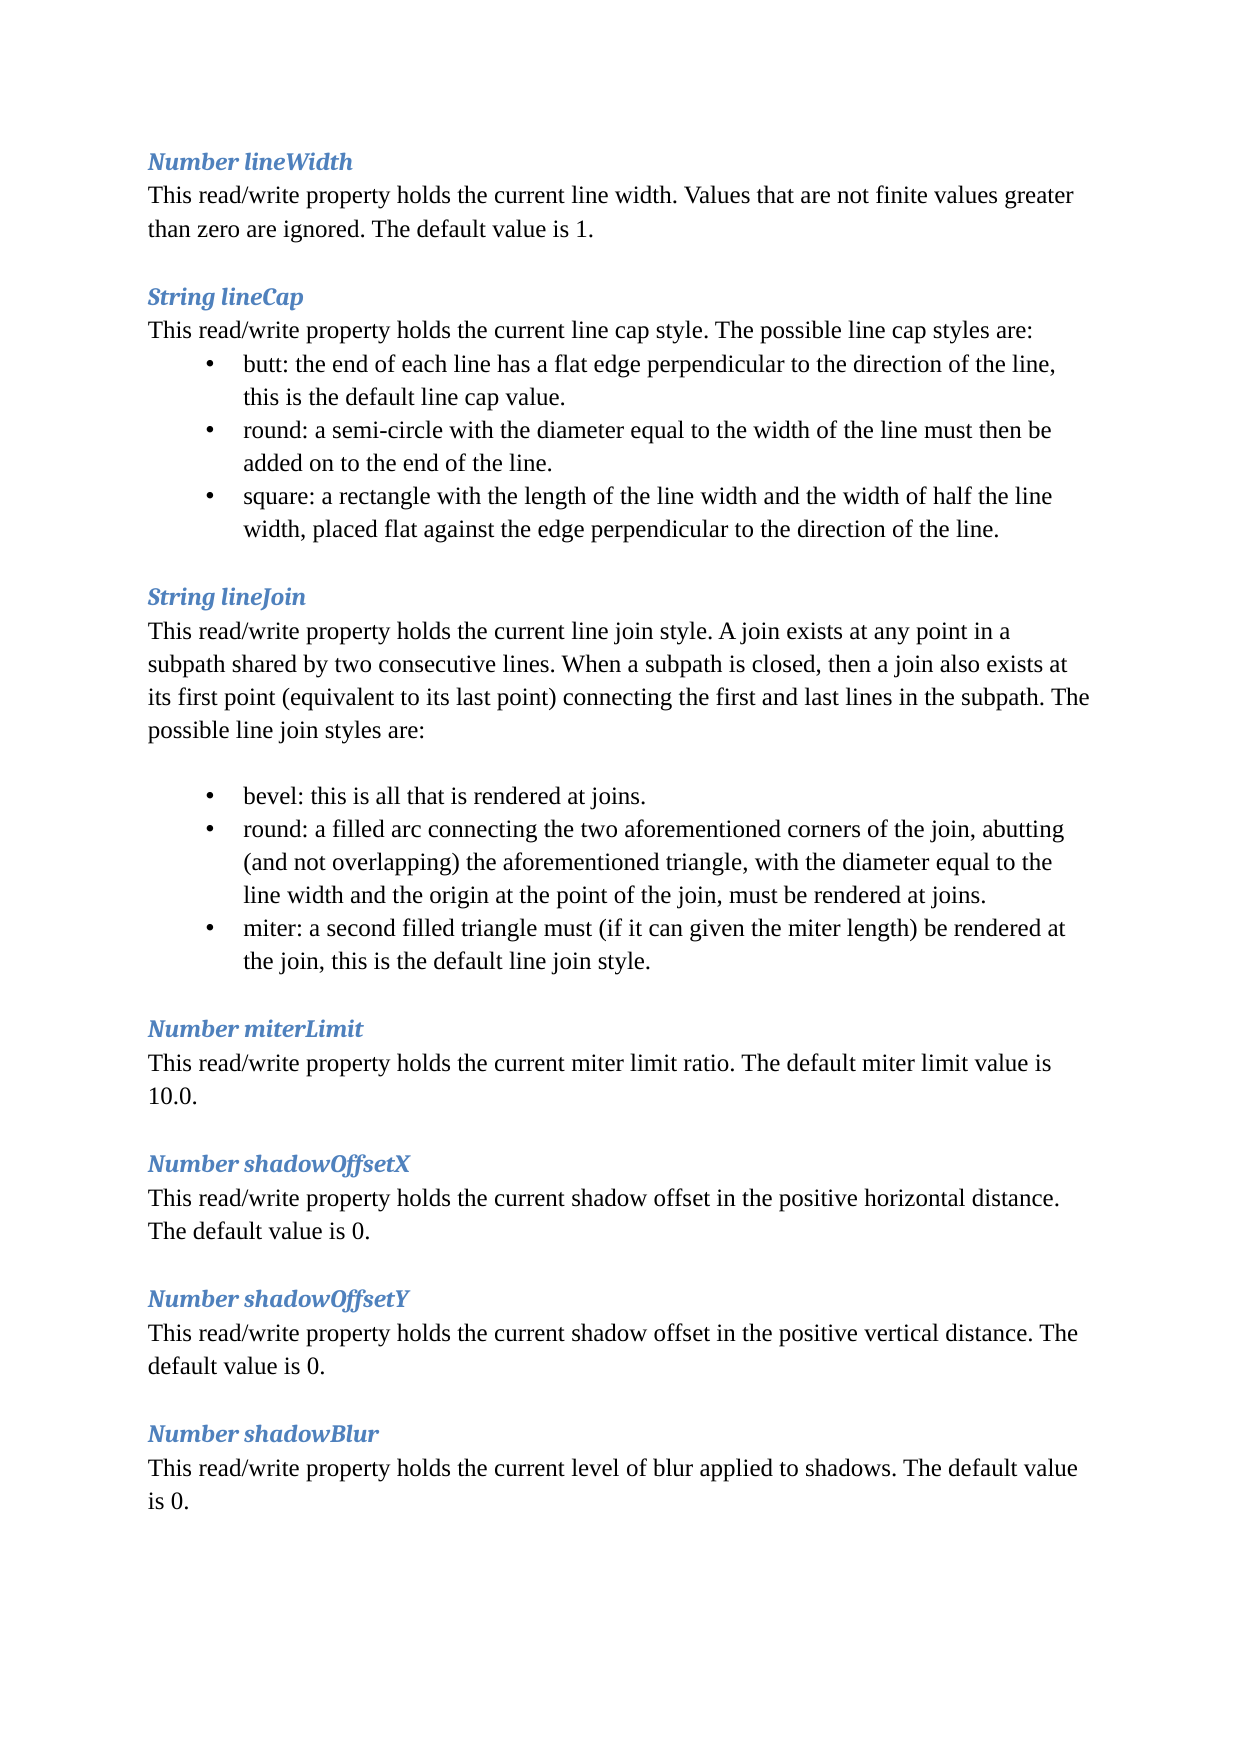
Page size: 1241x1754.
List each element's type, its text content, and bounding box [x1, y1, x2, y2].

text This read/write property holds the current miter limit ratio. The default miter limit value is 10.0. [148, 1048, 1093, 1110]
subtitle String lineCap [148, 283, 1093, 311]
list miter: a second filled triangle must (if it can given the miter length) be rendered at the join, this is the default line join style. [206, 913, 1093, 975]
list round: a semi-circle with the diameter equal to the width of the line must then be added on to the end of the line. [206, 415, 1093, 476]
subtitle String lineJoin [148, 583, 1093, 611]
text This read/write property holds the current line width. Values that are not finite values greater than zero are ignored. The default value is 1. [148, 181, 1093, 242]
text This read/write property holds the current line join style. A join exists at any point in a subpath shared by two consecutive lines. When a subpath is closed, then a join also exists at its first point (equivalent to its last point) connecting the first and last lines in the subpath. The possible line join styles are: [148, 616, 1093, 743]
subtitle Number shadowOffsetY [148, 1285, 1093, 1314]
list bevel: this is all that is rendered at joins. [206, 781, 1093, 809]
text This read/write property holds the current level of blur applied to shadows. The default value is 0. [148, 1453, 1093, 1515]
text This read/write property holds the current shadow offset in the positive vertical distance. The default value is 0. [148, 1318, 1093, 1380]
list round: a filled arc connecting the two aforementioned corners of the join, abutting (and not overlapping) the aforementioned triangle, with the diameter equal to the line width and the origin at the point of the join, must be rendered at joins. [206, 814, 1093, 909]
list square: a rectangle with the length of the line width and the width of half the line width, placed flat against the edge perpendicular to the direction of the line. [206, 481, 1093, 542]
subtitle Number shadowBlur [148, 1420, 1093, 1449]
text This read/write property holds the current shadow offset in the positive horizontal distance. The default value is 0. [148, 1183, 1093, 1245]
list butt: the end of each line has a flat edge perpendicular to the direction of the line, this is the default line cap value. [206, 349, 1093, 410]
subtitle Number shadowOffsetX [148, 1150, 1093, 1179]
text This read/write property holds the current line cap style. The possible line cap styles are: [148, 316, 1093, 344]
subtitle Number miterLimit [148, 1015, 1093, 1044]
subtitle Number lineWidth [148, 148, 1093, 176]
